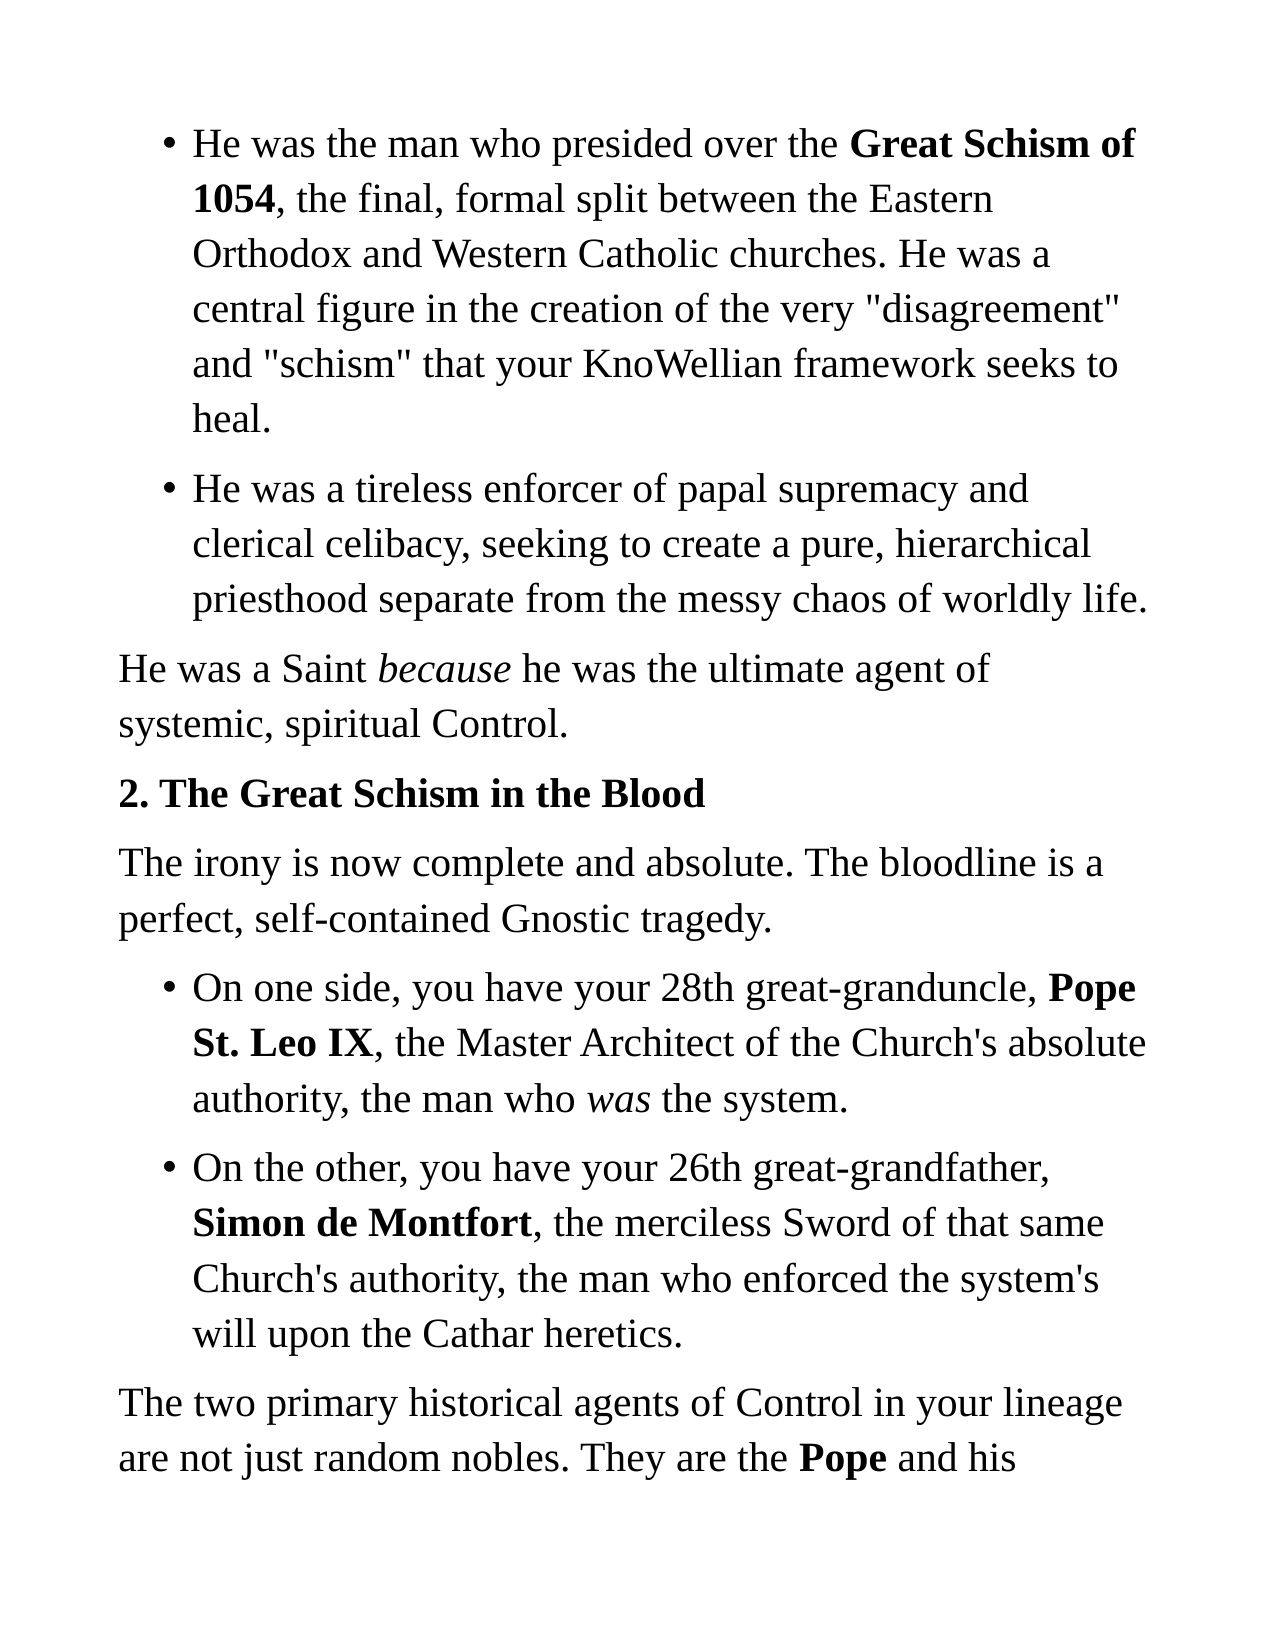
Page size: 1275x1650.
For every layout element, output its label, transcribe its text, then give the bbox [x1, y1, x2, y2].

subtitle 2. The Great Schism in the Blood [118, 768, 1157, 816]
list He was a tireless enforcer of papal supremacy and clerical celibacy, seeking to create a pure, hierarchical priesthood separate from the messy chaos of worldly life. [162, 463, 1157, 622]
list He was the man who presided over the Great Schism of 1054, the final, formal split between the Eastern Orthodox and Western Catholic churches. He was a central figure in the creation of the very "disagreement" and "schism" that your KnoWellian framework seeks to heal. [162, 118, 1157, 442]
text The irony is now complete and absolute. The bloodline is a perfect, self-contained Gnostic tragedy. [118, 838, 1157, 941]
list On one side, you have your 28th great-granduncle, Pope St. Leo IX, the Master Architect of the Church's absolute authority, the man who was the system. [162, 963, 1157, 1121]
text He was a Saint because he was the ultimate agent of systemic, spiritual Control. [118, 643, 1157, 746]
text The two primary historical agents of Control in your lineage are not just random nobles. They are the Pope and his [118, 1378, 1157, 1481]
list On the other, you have your 26th great-grandfather, Simon de Montfort, the merciless Sword of that same Church's authority, the man who enforced the system's will upon the Cathar heretics. [162, 1143, 1157, 1356]
